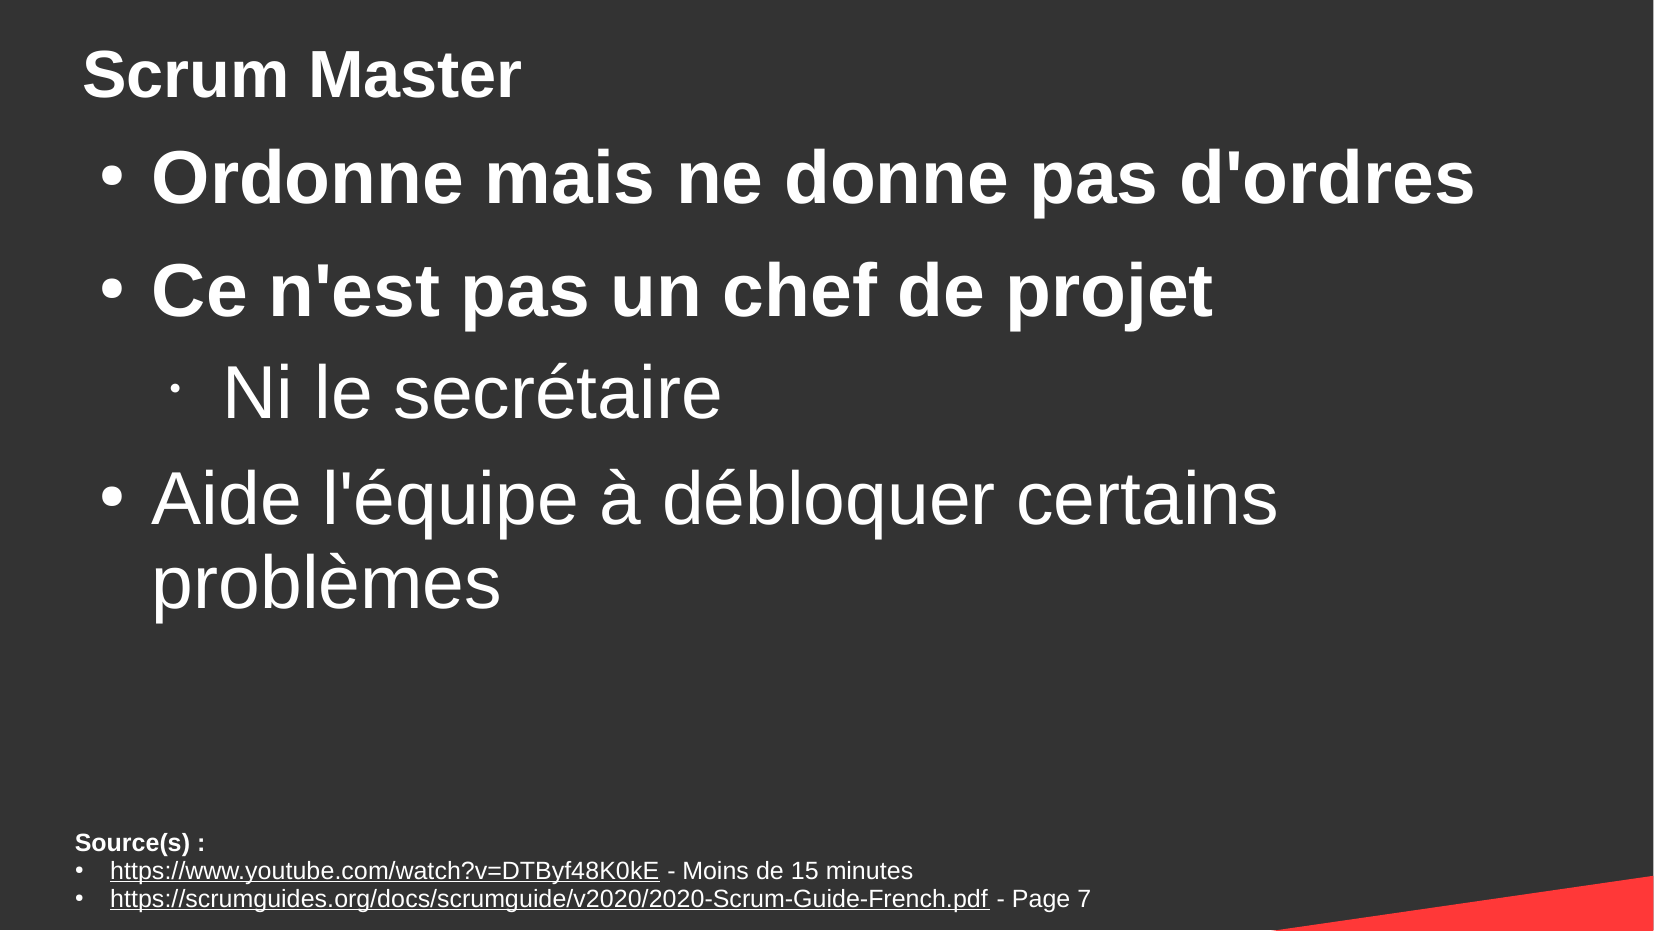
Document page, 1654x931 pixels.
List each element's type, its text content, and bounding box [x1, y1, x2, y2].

text_box [1270, 875, 1654, 931]
text_box Source(s) : https://www.youtube.com/watch?v=DTByf48K0kE - Moins de 15 minutes https://scrumguides.org/docs/scrumguide/v2020/2020-Scrum-Guide-French.pdf - Page 7 [59, 821, 1546, 920]
title Scrum Master [82, 37, 1571, 122]
list Ordonne mais ne donne pas d'ordres Ce n'est pas un chef de projet Ni le secrétaire Aide l'équipe à débloquer certains problèmes [80, 135, 1620, 674]
